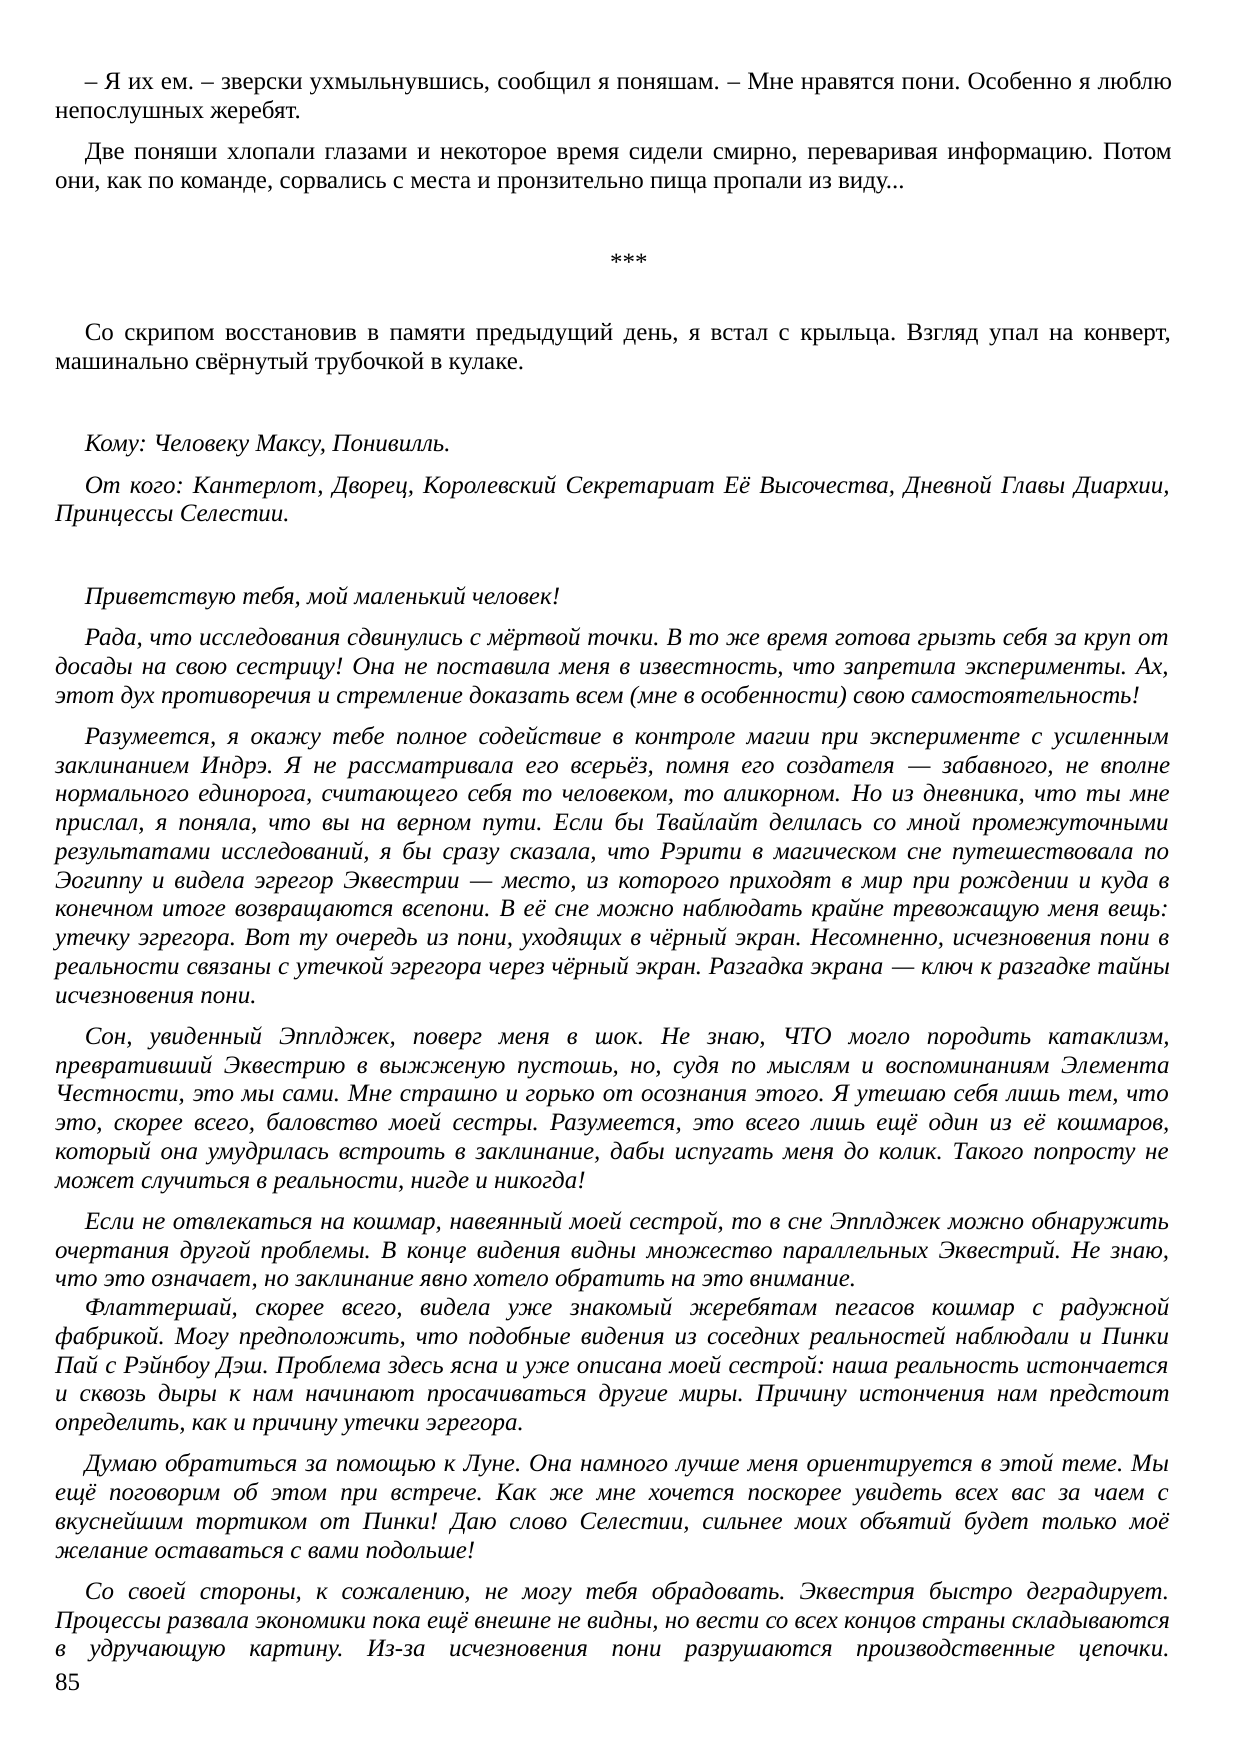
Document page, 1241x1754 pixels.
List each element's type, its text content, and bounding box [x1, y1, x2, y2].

text Со скрипом восстановив в памяти предыдущий день, я встал с крыльца. Взгляд упал на конверт, машинально свёрнутый трубочкой в кулаке. [55, 317, 1173, 375]
text Разумеется, я окажу тебе полное содействие в контроле магии при эксперименте с усиленным заклинанием Индрэ. Я не рассматривала его всерьёз, помня его создателя — забавного, не вполне нормального единорога, считающего себя то человеком, то аликорном. Но из дневника, что ты мне прислал, я поняла, что вы на верном пути. Если бы Твайлайт делилась со мной промежуточными результатами исследований, я бы сразу сказала, что Рэрити в магическом сне путешествовала по Эогиппу и видела эгрегор Эквестрии — место, из которого приходят в мир при рождении и куда в конечном итоге возвращаются всепони. В её сне можно наблюдать крайне тревожащую меня вещь: утечку эгрегора. Вот ту очередь из пони, уходящих в чёрный экран. Несомненно, исчезновения пони в реальности связаны с утечкой эгрегора через чёрный экран. Разгадка экрана — ключ к разгадке тайны исчезновения пони. [55, 721, 1173, 1008]
text От кого: Кантерлот, Дворец, Королевский Секретариат Её Высочества, Дневной Главы Диархии, Принцессы Селестии. [55, 470, 1173, 527]
text Думаю обратиться за помощью к Луне. Она намного лучше меня ориентируется в этой теме. Мы ещё поговорим об этом при встрече. Как же мне хочется поскорее увидеть всех вас за чаем с вкуснейшим тортиком от Пинки! Даю слово Селестии, сильнее моих объятий будет только моё желание оставаться с вами подольше! [55, 1448, 1173, 1563]
text Если не отвлекаться на кошмар, навеянный моей сестрой, то в сне Эпплджек можно обнаружить очертания другой проблемы. В конце видения видны множество параллельных Эквестрий. Не знаю, что это означает, но заклинание явно хотело обратить на это внимание. [55, 1206, 1173, 1292]
text Со своей стороны, к сожалению, не могу тебя обрадовать. Эквестрия быстро деградирует. Процессы развала экономики пока ещё внешне не видны, но вести со всех концов страны складываются в удручающую картину. Из-за исчезновения пони разрушаются производственные цепочки. [55, 1576, 1173, 1662]
text *** [55, 247, 1173, 305]
text Флаттершай, скорее всего, видела уже знакомый жеребятам пегасов кошмар с радужной фабрикой. Могу предположить, что подобные видения из соседних реальностей наблюдали и Пинки Пай с Рэйнбоу Дэш. Проблема здесь ясна и уже описана моей сестрой: наша реальность истончается и сквозь дыры к нам начинают просачиваться другие миры. Причину истончения нам предстоит определить, как и причину утечки эгрегора. [55, 1292, 1173, 1436]
text Кому: Человеку Максу, Понивилль. [55, 428, 1173, 457]
text Cон, увиденный Эпплджек, поверг меня в шок. Не знаю, ЧТО могло породить катаклизм, превративший Эквестрию в выжженую пустошь, но, судя по мыслям и воспоминаниям Элемента Честности, это мы сами. Мне страшно и горько от осознания этого. Я утешаю себя лишь тем, что это, скорее всего, баловство моей сестры. Разумеется, это всего лишь ещё один из её кошмаров, который она умудрилась встроить в заклинание, дабы испугать меня до колик. Такого попросту не может случиться в реальности, нигде и никогда! [55, 1021, 1173, 1193]
text Рада, что исследования сдвинулись с мёртвой точки. В то же время готова грызть себя за круп от досады на свою сестрицу! Она не поставила меня в известность, что запретила эксперименты. Ах, этот дух противоречия и стремление доказать всем (мне в особенности) свою самостоятельность! [55, 622, 1173, 708]
text Приветствую тебя, мой маленький человек! [55, 581, 1173, 610]
text – Я их ем. – зверски ухмыльнувшись, сообщил я поняшам. – Мне нравятся пони. Особенно я люблю непослушных жеребят. [55, 66, 1173, 123]
text Две поняши хлопали глазами и некоторое время сидели смирно, переваривая информацию. Потом они, как по команде, сорвались с места и пронзительно пища пропали из виду... [55, 136, 1173, 193]
